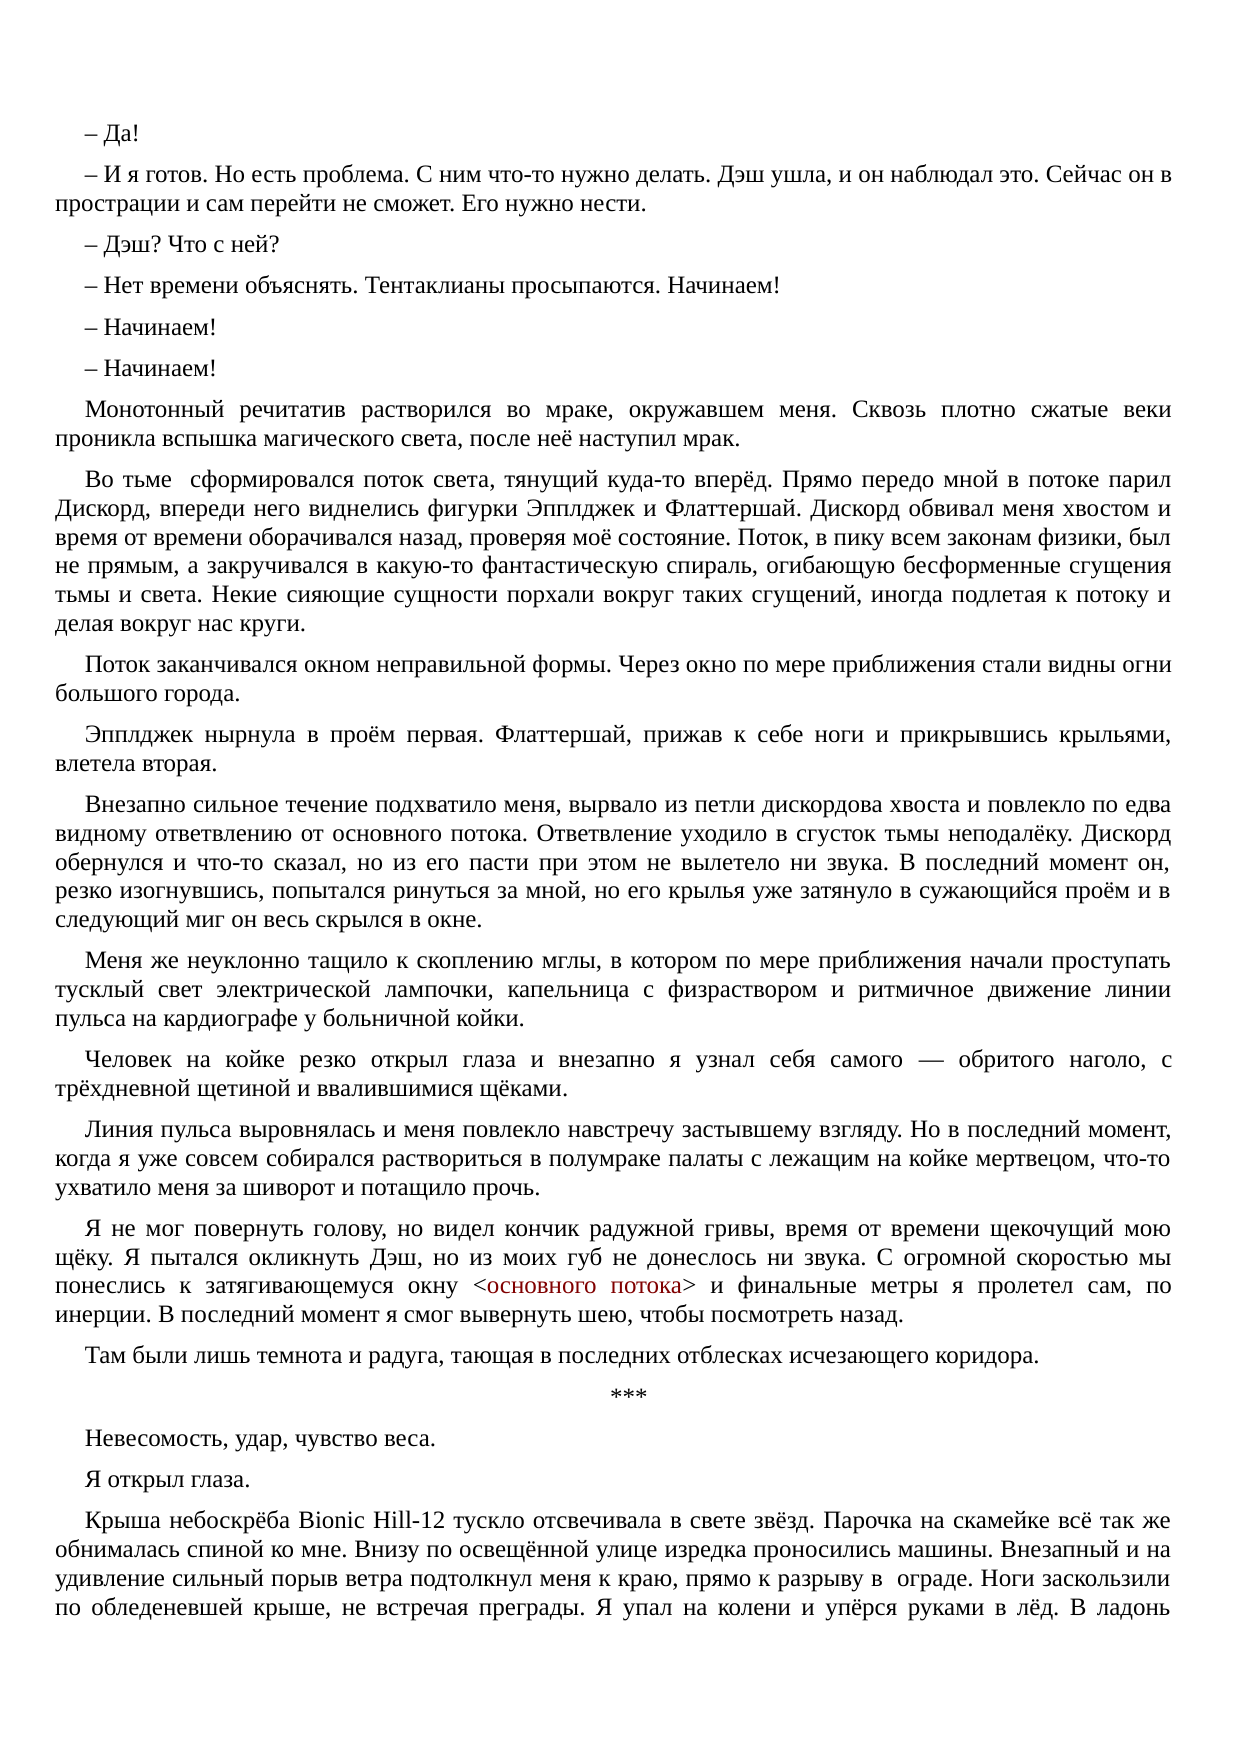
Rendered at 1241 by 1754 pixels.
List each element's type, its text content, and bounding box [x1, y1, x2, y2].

text Невесомость, удар, чувство веса. [55, 1423, 1172, 1452]
text Поток заканчивался окном неправильной формы. Через окно по мере приближения стали видны огни большого города. [55, 649, 1172, 707]
text – Начинаем! [55, 312, 1172, 341]
text – Дэш? Что с ней? [55, 229, 1172, 258]
text Эпплджек нырнула в проём первая. Флаттершай, прижав к себе ноги и прикрывшись крыльями, влетела вторая. [55, 719, 1172, 777]
text – Да! [55, 118, 1172, 147]
text Линия пульса выровнялась и меня повлекло навстречу застывшему взгляду. Но в последний момент, когда я уже совсем собирался раствориться в полумраке палаты с лежащим на койке мертвецом, что-то ухватило меня за шиворот и потащило прочь. [55, 1114, 1172, 1201]
text Человек на койке резко открыл глаза и внезапно я узнал себя самого — обритого наголо, с трёхдневной щетиной и ввалившимися щёками. [55, 1044, 1172, 1102]
text Крыша небоскрёба Bionic Hill-12 тускло отсвечивала в свете звёзд. Парочка на скамейке всё так же обнималась спиной ко мне. Внизу по освещённой улице изредка проносились машины. Внезапный и на удивление сильный порыв ветра подтолкнул меня к краю, прямо к разрыву в ограде. Ноги заскользили по обледеневшей крыше, не встречая преграды. Я упал на колени и упёрся руками в лёд. В ладонь [55, 1506, 1172, 1621]
text – Нет времени объяснять. Тентаклианы просыпаются. Начинаем! [55, 271, 1172, 299]
text Там были лишь темнота и радуга, тающая в последних отблесках исчезающего коридора. [55, 1341, 1172, 1369]
text – И я готов. Но есть проблема. С ним что-то нужно делать. Дэш ушла, и он наблюдал это. Сейчас он в прострации и сам перейти не сможет. Его нужно нести. [55, 159, 1172, 217]
text Меня же неуклонно тащило к скоплению мглы, в котором по мере приближения начали проступать тусклый свет электрической лампочки, капельница с физраствором и ритмичное движение линии пульса на кардиографе у больничной койки. [55, 946, 1172, 1032]
text Я открыл глаза. [55, 1464, 1172, 1493]
text Я не мог повернуть голову, но видел кончик радужной гривы, время от времени щекочущий мою щёку. Я пытался окликнуть Дэш, но из моих губ не донеслось ни звука. С огромной скоростью мы понеслись к затягивающемуся окну <основного потока> и финальные метры я пролетел сам, по инерции. В последний момент я смог вывернуть шею, чтобы посмотреть назад. [55, 1213, 1172, 1328]
text *** [55, 1382, 1172, 1411]
text Монотонный речитатив растворился во мраке, окружавшем меня. Сквозь плотно сжатые веки проникла вспышка магического света, после неё наступил мрак. [55, 394, 1172, 452]
text Во тьме сформировался поток света, тянущий куда-то вперёд. Прямо передо мной в потоке парил Дискорд, впереди него виднелись фигурки Эпплджек и Флаттершай. Дискорд обвивал меня хвостом и время от времени оборачивался назад, проверяя моё состояние. Поток, в пику всем законам физики, был не прямым, а закручивался в какую-то фантастическую спираль, огибающую бесформенные сгущения тьмы и света. Некие сияющие сущности порхали вокруг таких сгущений, иногда подлетая к потоку и делая вокруг нас круги. [55, 464, 1172, 637]
text Внезапно сильное течение подхватило меня, вырвало из петли дискордова хвоста и повлекло по едва видному ответвлению от основного потока. Ответвление уходило в сгусток тьмы неподалёку. Дискорд обернулся и что-то сказал, но из его пасти при этом не вылетело ни звука. В последний момент он, резко изогнувшись, попытался ринуться за мной, но его крылья уже затянуло в сужающийся проём и в следующий миг он весь скрылся в окне. [55, 789, 1172, 933]
text – Начинаем! [55, 353, 1172, 382]
